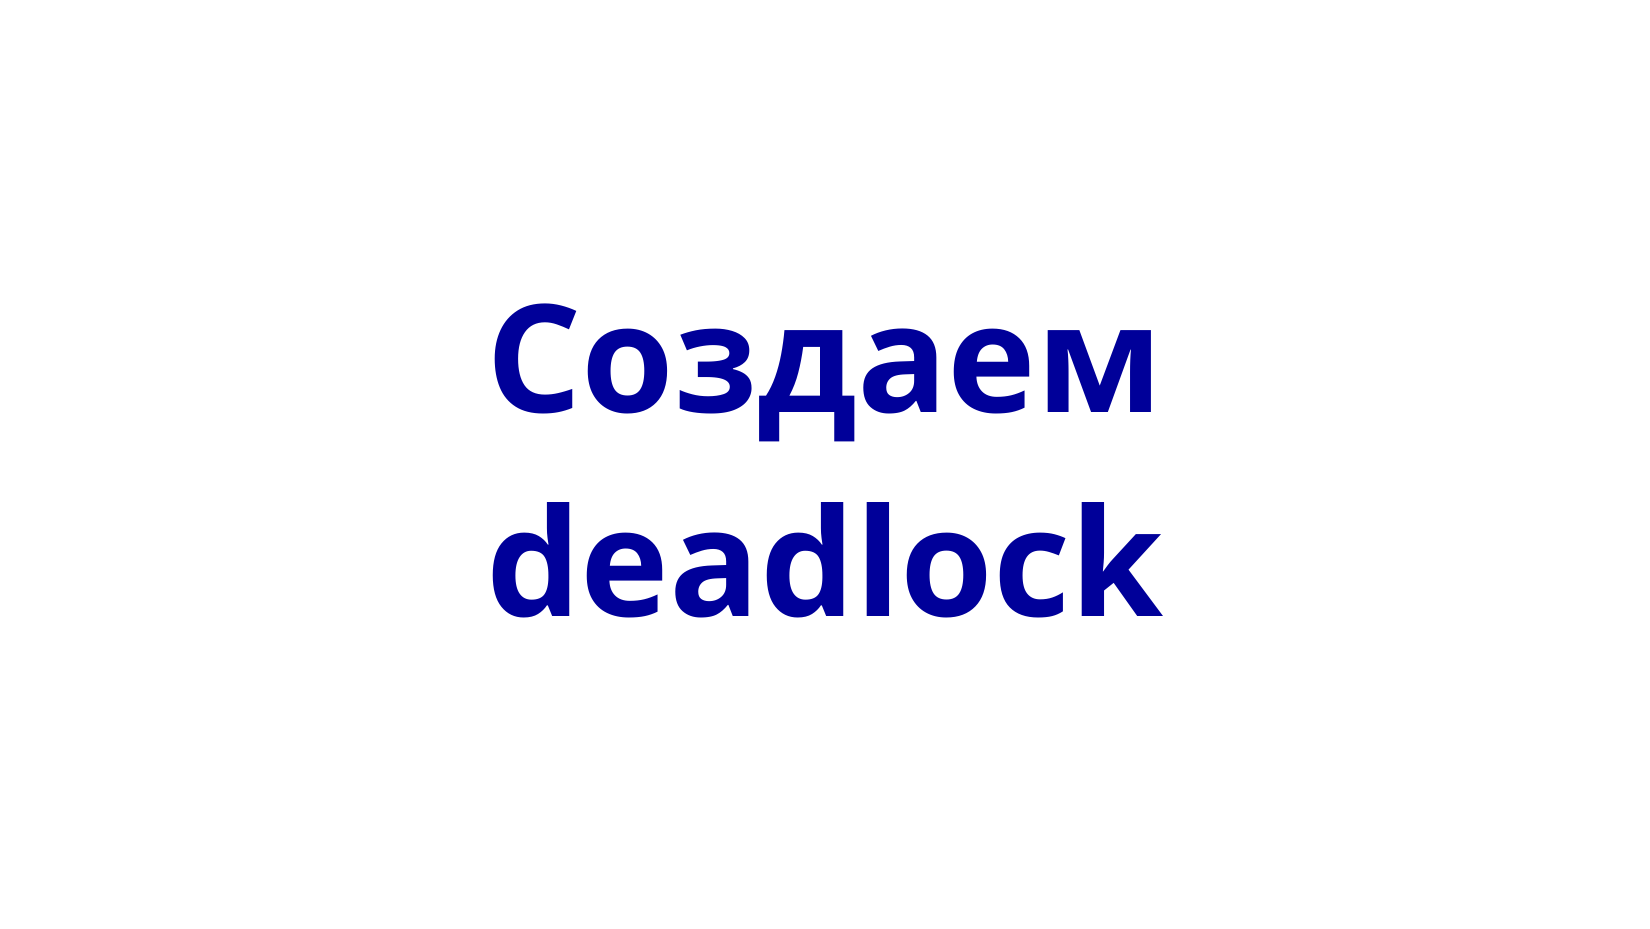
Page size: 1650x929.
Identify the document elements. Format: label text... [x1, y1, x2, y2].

subtitle Создаем deadlock [82, 36, 1568, 876]
